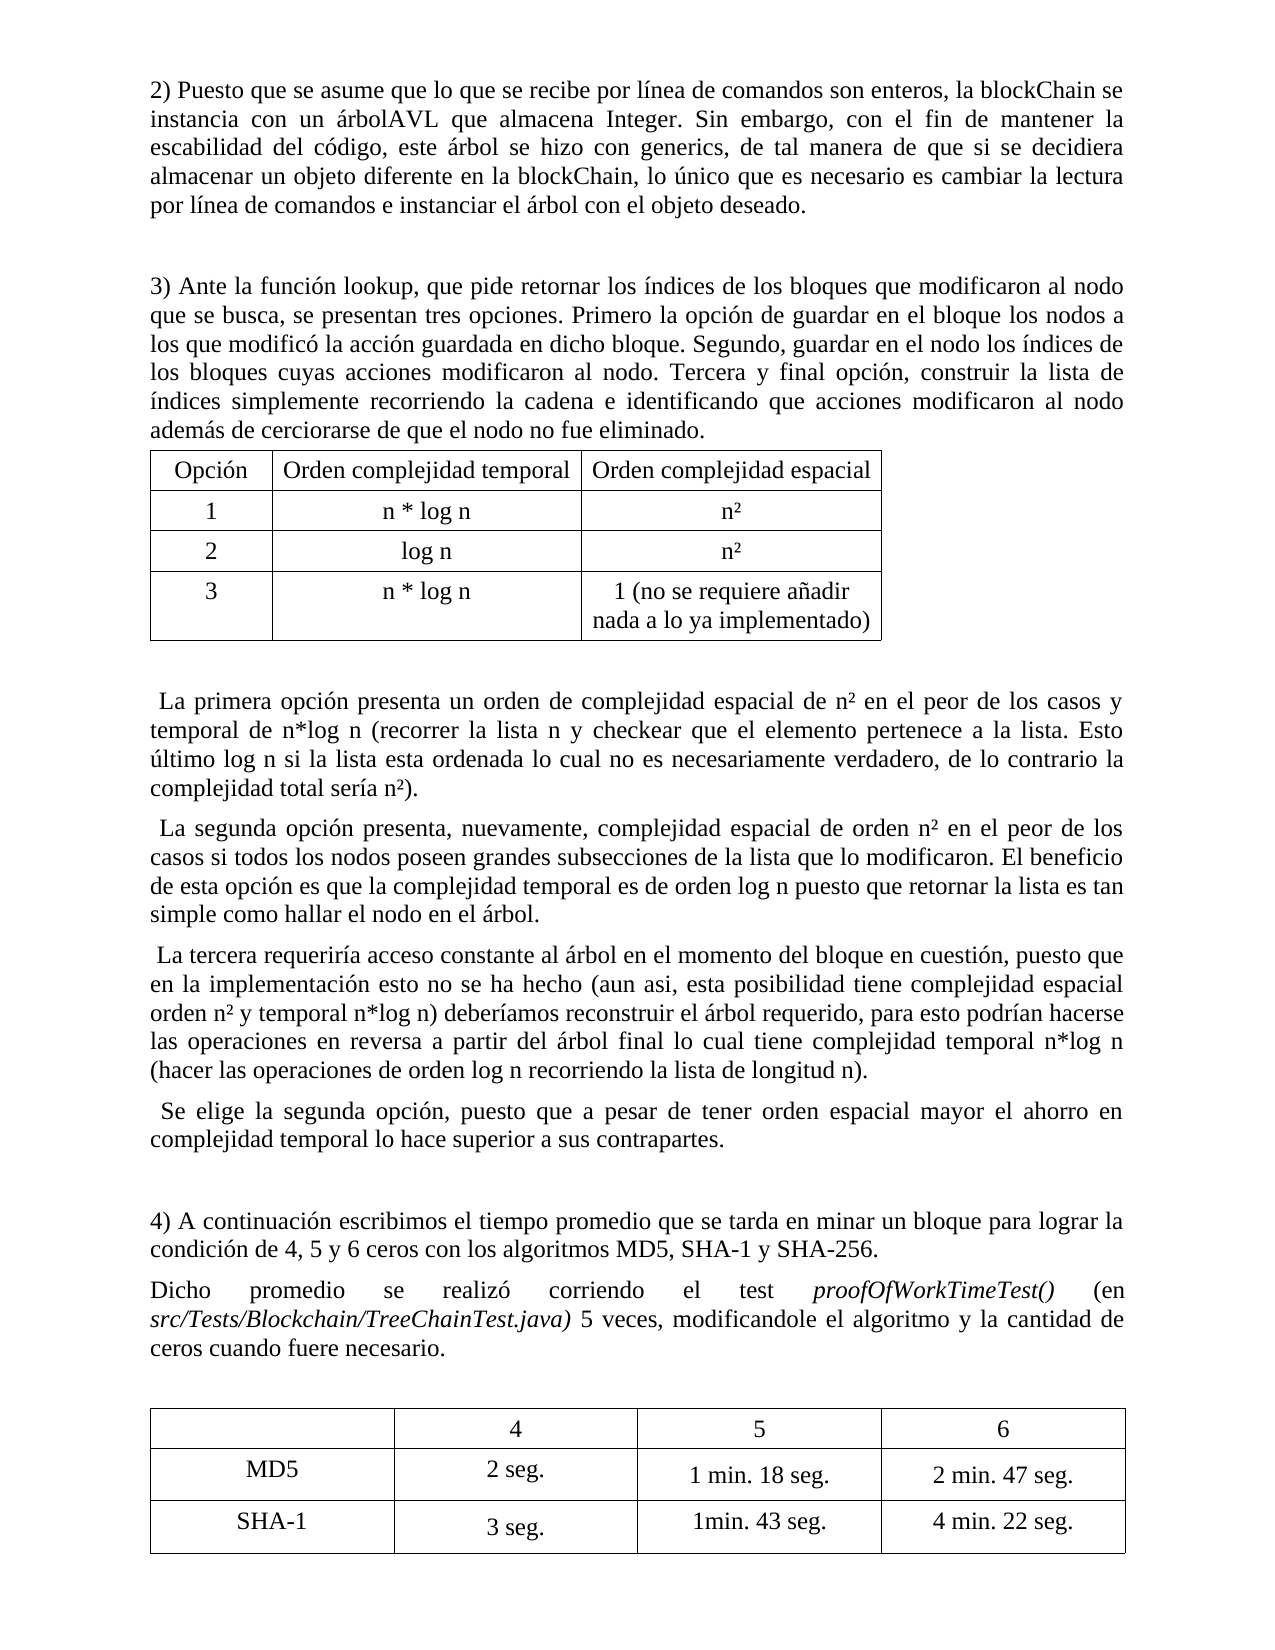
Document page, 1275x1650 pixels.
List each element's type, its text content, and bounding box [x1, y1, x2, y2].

text La tercera requeriría acceso constante al árbol en el momento del bloque en cuestión, puesto que en la implementación esto no se ha hecho (aun asi, esta posibilidad tiene complejidad espacial orden n² y temporal n*log n) deberíamos reconstruir el árbol requerido, para esto podrían hacerse las operaciones en reversa a partir del árbol final lo cual tiene complejidad temporal n*log n (hacer las operaciones de orden log n recorriendo la lista de longitud n). [150, 940, 1125, 1084]
text 4) A continuación escribimos el tiempo promedio que se tarda en minar un bloque para lograr la condición de 4, 5 y 6 ceros con los algoritmos MD5, SHA-1 y SHA-256. [150, 1206, 1125, 1263]
table_header Opción [151, 451, 272, 490]
table_header 5 [638, 1409, 881, 1448]
table_cell 1 min. 18 seg. [638, 1449, 881, 1500]
text 3) Ante la función lookup, que pide retornar los índices de los bloques que modificaron al nodo que se busca, se presentan tres opciones. Primero la opción de guardar en el bloque los nodos a los que modificó la acción guardada en dicho bloque. Segundo, guardar en el nodo los índices de los bloques cuyas acciones modificaron al nodo. Tercera y final opción, construir la lista de índices simplemente recorriendo la cadena e identificando que acciones modificaron al nodo además de cerciorarse de que el nodo no fue eliminado. [150, 271, 1125, 444]
text La segunda opción presenta, nuevamente, complejidad espacial de orden n² en el peor de los casos si todos los nodos poseen grandes subsecciones de la lista que lo modificaron. El beneficio de esta opción es que la complejidad temporal es de orden log n puesto que retornar la lista es tan simple como hallar el nodo en el árbol. [150, 813, 1125, 928]
table_cell 3 seg. [395, 1501, 637, 1553]
table_header 4 [395, 1409, 637, 1448]
table_cell 3 [151, 572, 272, 640]
table_cell 4 min. 22 seg. [882, 1501, 1125, 1553]
table_cell 1min. 43 seg. [638, 1501, 881, 1553]
table_cell 1 [151, 491, 272, 530]
table_cell log n [273, 531, 581, 571]
table_header Orden complejidad temporal [273, 451, 581, 490]
table_cell n * log n [273, 572, 581, 640]
table_cell SHA-1 [151, 1501, 394, 1553]
table_header 6 [882, 1409, 1125, 1448]
table_header Orden complejidad espacial [582, 451, 881, 490]
table_cell n * log n [273, 491, 581, 530]
text Se elige la segunda opción, puesto que a pesar de tener orden espacial mayor el ahorro en complejidad temporal lo hace superior a sus contrapartes. [150, 1096, 1125, 1153]
text 2) Puesto que se asume que lo que se recibe por línea de comandos son enteros, la blockChain se instancia con un árbolAVL que almacena Integer. Sin embargo, con el fin de mantener la escabilidad del código, este árbol se hizo con generics, de tal manera de que si se decidiera almacenar un objeto diferente en la blockChain, lo único que es necesario es cambiar la lectura por línea de comandos e instanciar el árbol con el objeto deseado. [150, 75, 1125, 219]
text Dicho promedio se realizó corriendo el test proofOfWorkTimeTest() (en src/Tests/Blockchain/TreeChainTest.java) 5 veces, modificandole el algoritmo y la cantidad de ceros cuando fuere necesario. [150, 1275, 1125, 1361]
table_cell 1 (no se requiere añadir nada a lo ya implementado) [582, 572, 881, 640]
table_header [151, 1409, 394, 1448]
table_cell MD5 [151, 1449, 394, 1500]
table_cell n² [582, 491, 881, 530]
table_cell 2 min. 47 seg. [882, 1449, 1125, 1500]
table_cell 2 seg. [395, 1449, 637, 1500]
table_cell 2 [151, 531, 272, 571]
text La primera opción presenta un orden de complejidad espacial de n² en el peor de los casos y temporal de n*log n (recorrer la lista n y checkear que el elemento pertenece a la lista. Esto último log n si la lista esta ordenada lo cual no es necesariamente verdadero, de lo contrario la complejidad total sería n²). [150, 686, 1125, 801]
table_cell n² [582, 531, 881, 571]
